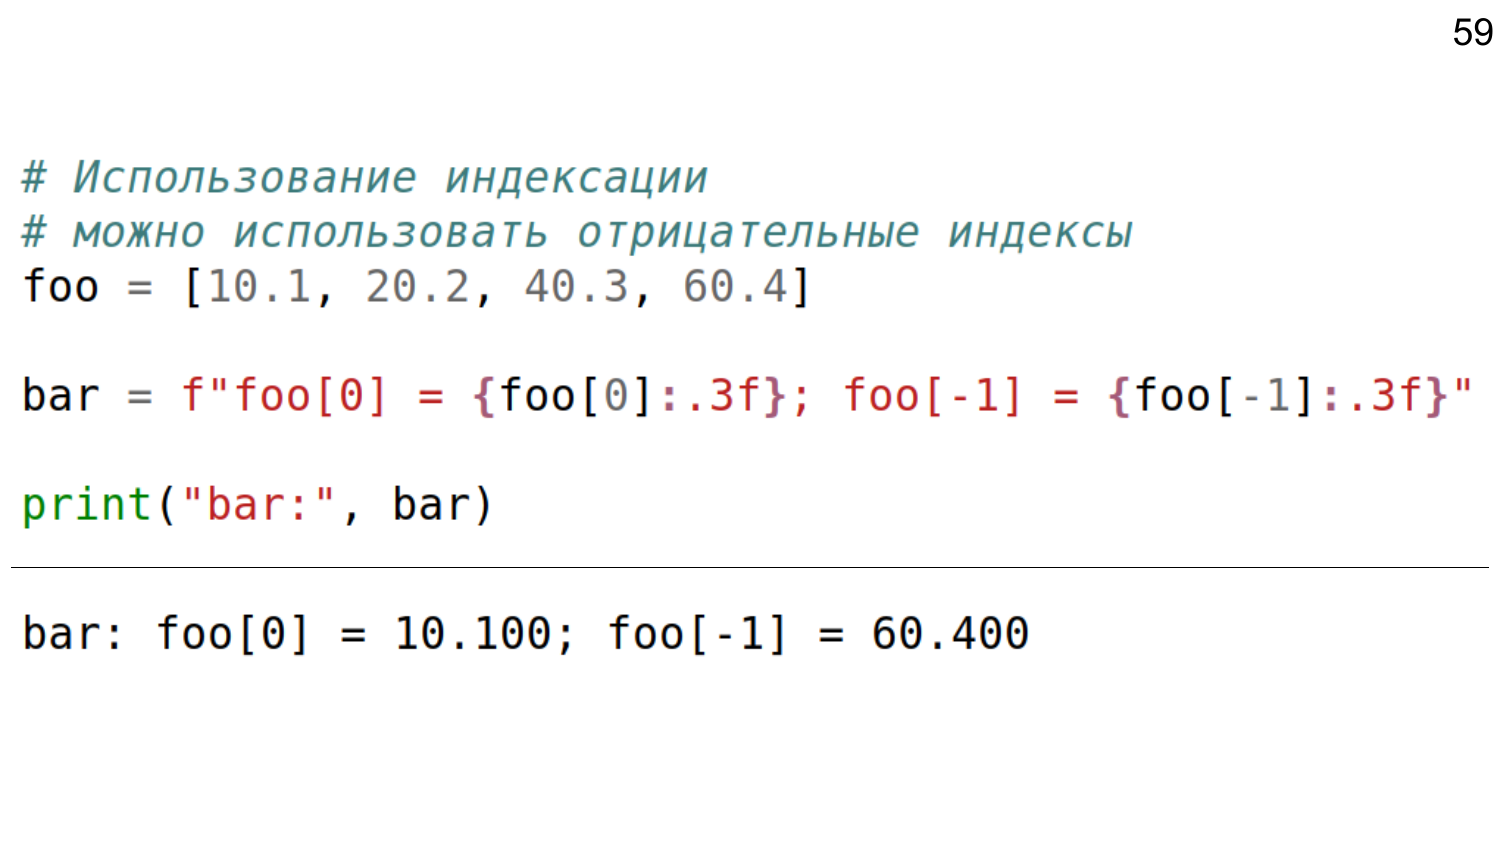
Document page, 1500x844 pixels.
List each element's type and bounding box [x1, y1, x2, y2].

picture [12, 144, 1481, 539]
picture [14, 600, 1038, 671]
